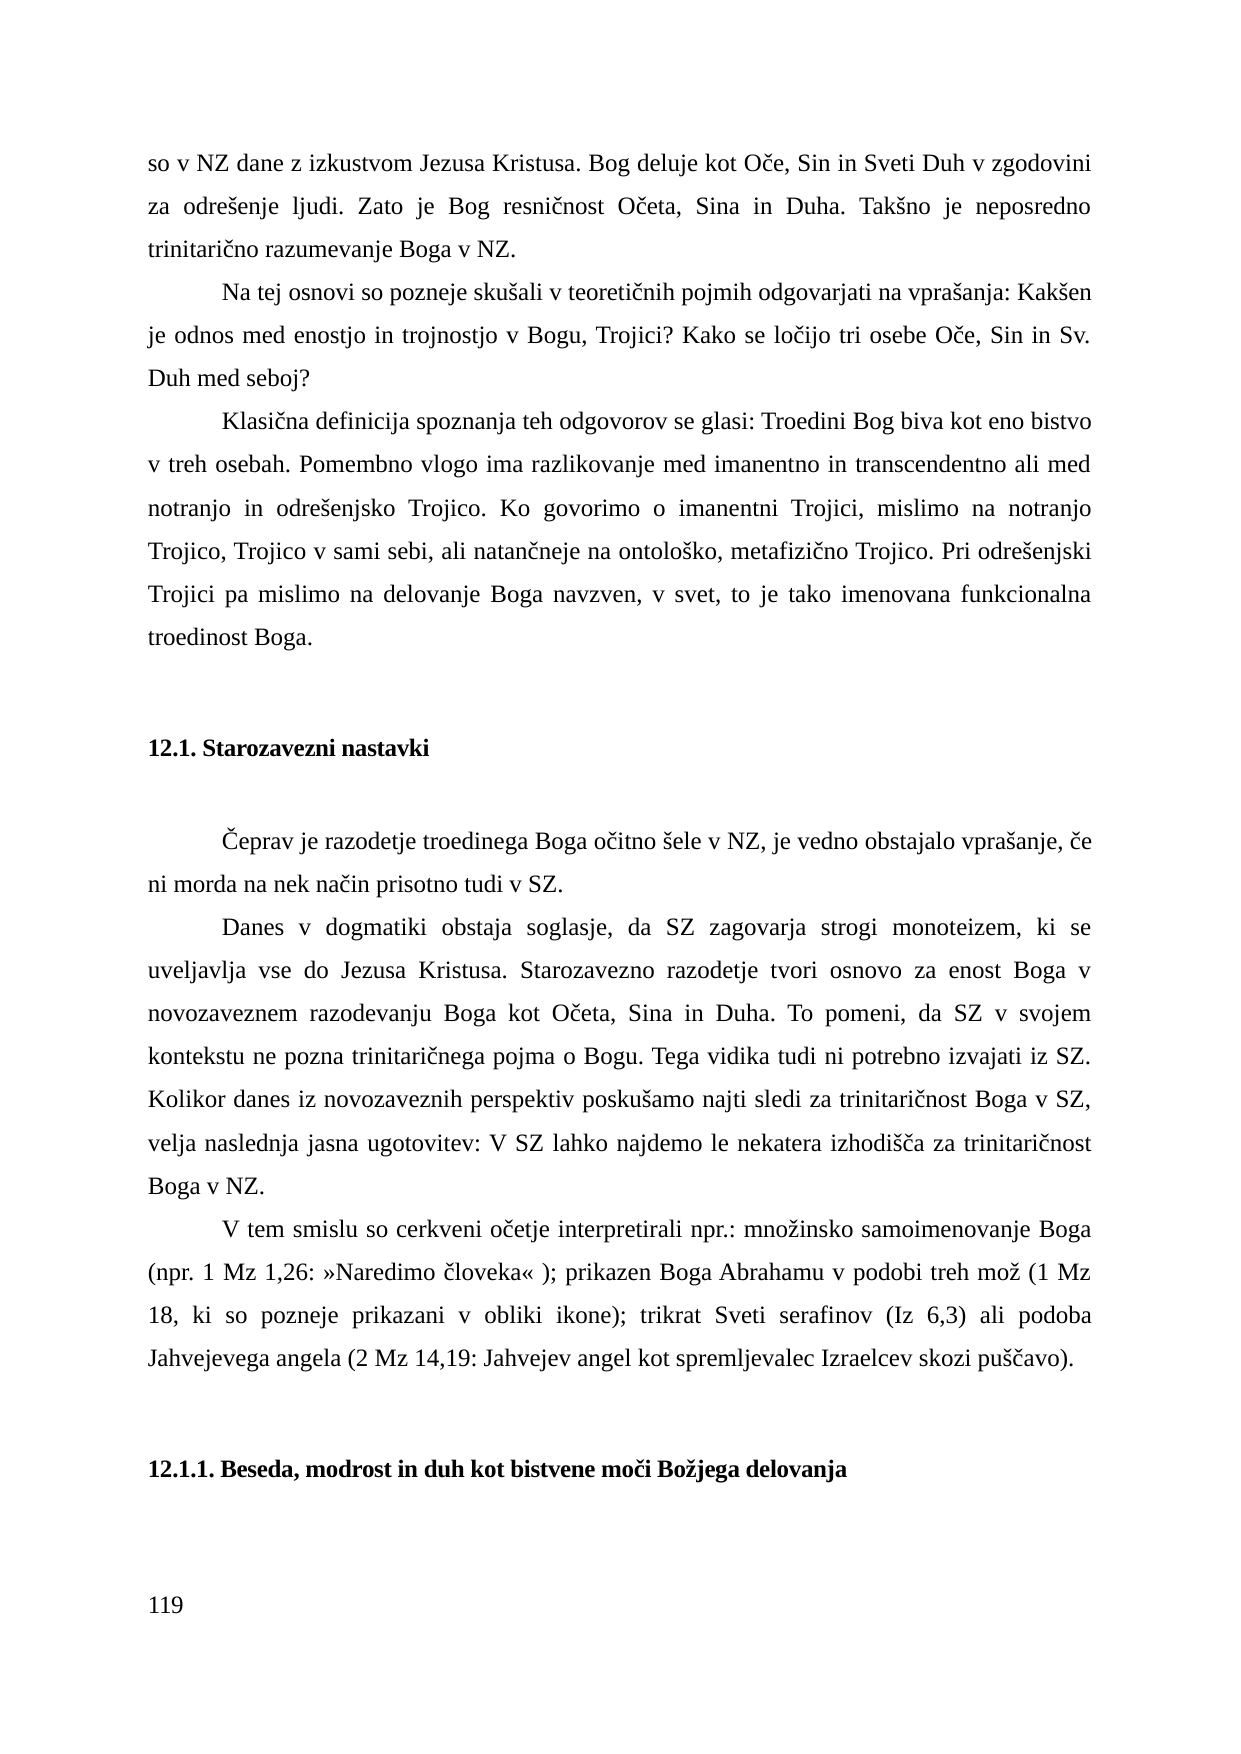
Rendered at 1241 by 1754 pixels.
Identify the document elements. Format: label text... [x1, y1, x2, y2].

text Čeprav je razodetje troedinega Boga očitno šele v NZ, je vedno obstajalo vprašanje, če ni morda na nek način prisotno tudi v SZ. [148, 826, 1092, 898]
text Danes v dogmatiki obstaja soglasje, da SZ zagovarja strogi monoteizem, ki se uveljavlja vse do Jezusa Kristusa. Starozavezno razodetje tvori osnovo za enost Boga v novozaveznem razodevanju Boga kot Očeta, Sina in Duha. To pomeni, da SZ v svojem kontekstu ne pozna trinitaričnega pojma o Bogu. Tega vidika tudi ni potrebno izvajati iz SZ. Kolikor danes iz novozaveznih perspektiv poskušamo najti sledi za trinitaričnost Boga v SZ, velja naslednja jasna ugotovitev: V SZ lahko najdemo le nekatera izhodišča za trinitaričnost Boga v NZ. [148, 912, 1092, 1199]
subtitle 12.1. Starozavezni nastavki [148, 733, 1092, 762]
text so v NZ dane z izkustvom Jezusa Kristusa. Bog deluje kot Oče, Sin in Sveti Duh v zgodovini za odrešenje ljudi. Zato je Bog resničnost Očeta, Sina in Duha. Takšno je neposredno trinitarično razumevanje Boga v NZ. [148, 148, 1092, 263]
subtitle 12.1.1. Beseda, modrost in duh kot bistvene moči Božjega delovanja [148, 1454, 1092, 1483]
text Na tej osnovi so pozneje skušali v teoretičnih pojmih odgovarjati na vprašanja: Kakšen je odnos med enostjo in trojnostjo v Bogu, Trojici? Kako se ločijo tri osebe Oče, Sin in Sv. Duh med seboj? [148, 277, 1092, 392]
text Klasična definicija spoznanja teh odgovorov se glasi: Troedini Bog biva kot eno bistvo v treh osebah. Pomembno vlogo ima razlikovanje med imanentno in transcendentno ali med notranjo in odrešenjsko Trojico. Ko govorimo o imanentni Trojici, mislimo na notranjo Trojico, Trojico v sami sebi, ali natančneje na ontološko, metafizično Trojico. Pri odrešenjski Trojici pa mislimo na delovanje Boga navzven, v svet, to je tako imenovana funkcionalna troedinost Boga. [148, 406, 1092, 651]
text V tem smislu so cerkveni očetje interpretirali npr.: množinsko samoimenovanje Boga (npr. 1 Mz 1,26: »Naredimo človeka« ); prikazen Boga Abrahamu v podobi treh mož (1 Mz 18, ki so pozneje prikazani v obliki ikone); trikrat Sveti serafinov (Iz 6,3) ali podoba Jahvejevega angela (2 Mz 14,19: Jahvejev angel kot spremljevalec Izraelcev skozi puščavo). [148, 1214, 1092, 1372]
